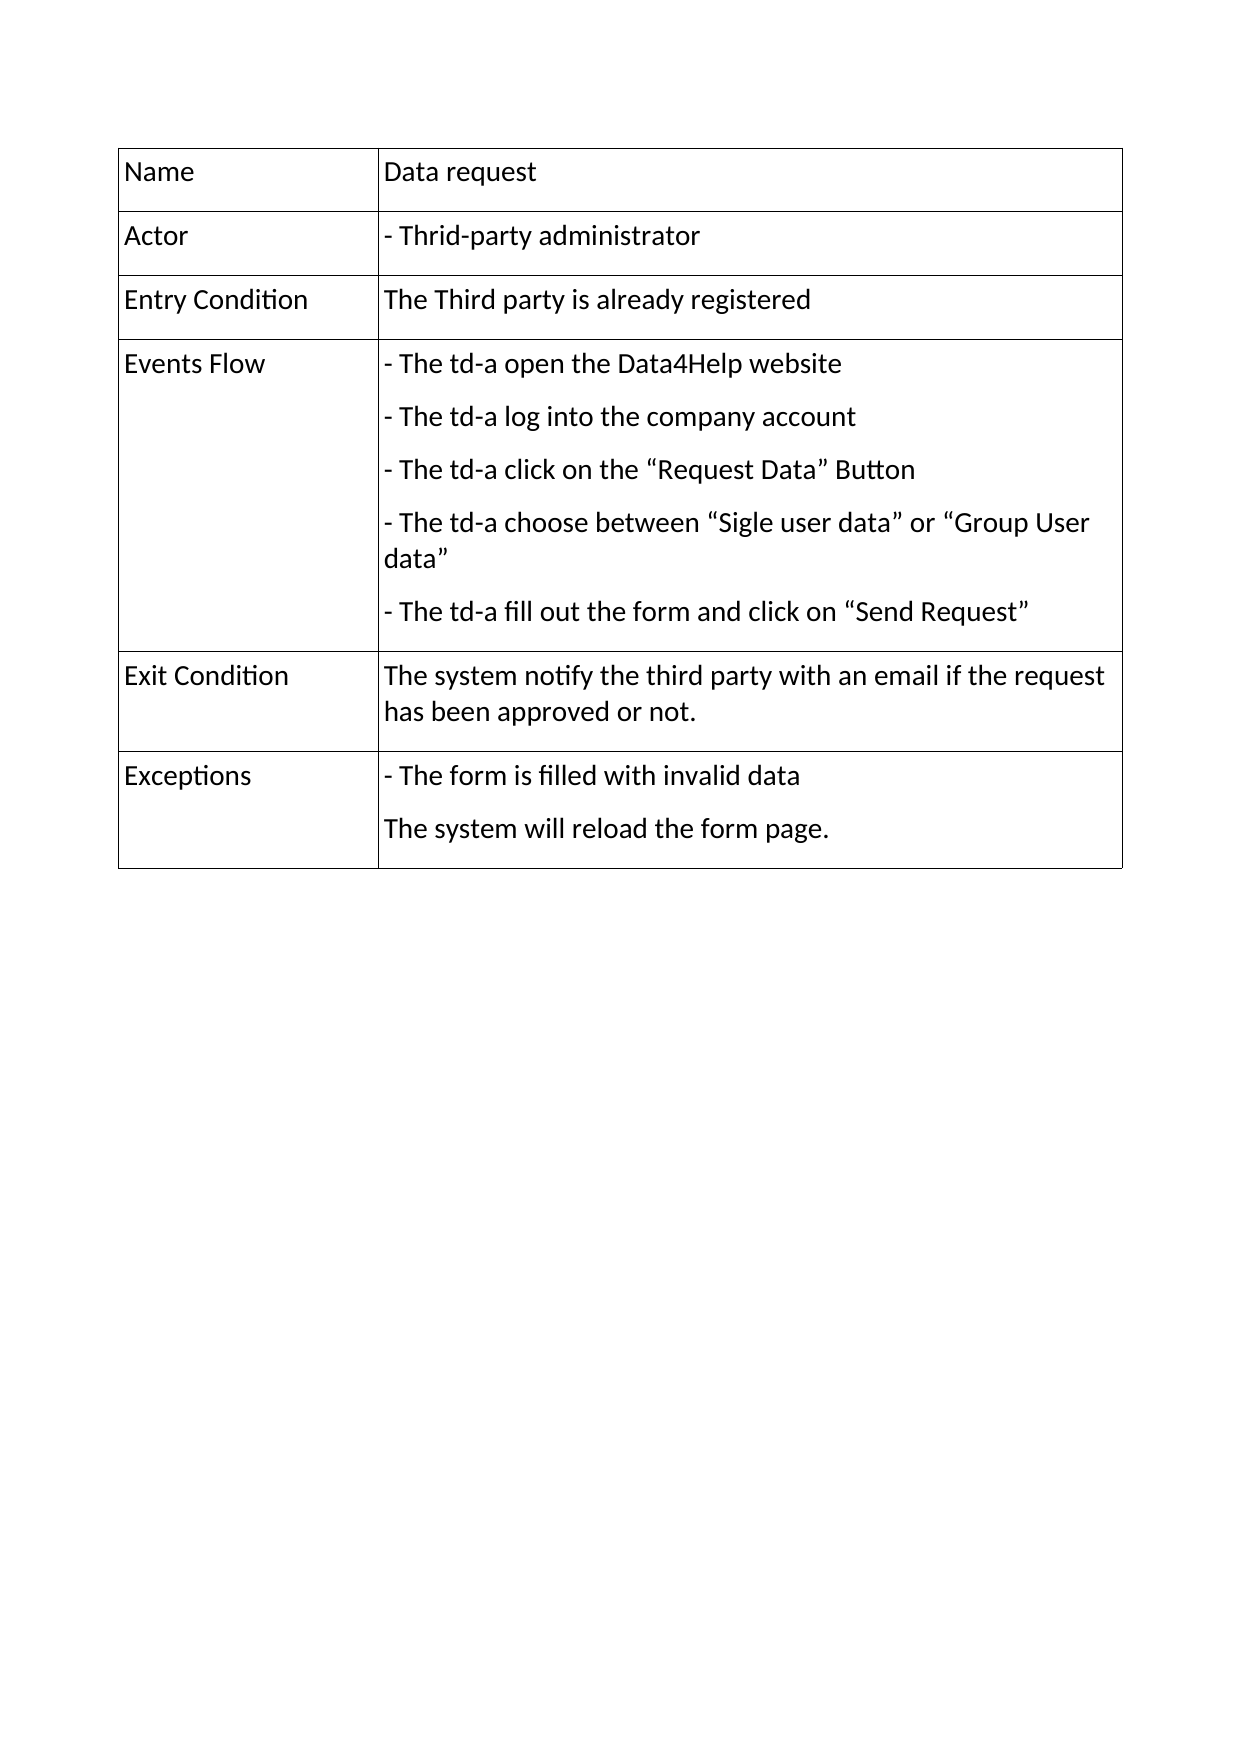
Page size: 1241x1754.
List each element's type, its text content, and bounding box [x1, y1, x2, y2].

table_cell Exceptions [119, 752, 378, 868]
table_cell Events Flow [119, 340, 378, 651]
table_cell - Thrid-party administrator [379, 212, 1122, 275]
table_cell Actor [119, 212, 378, 275]
table_cell - The td-a open the Data4Help website - The td-a log into the company account - The td-a click on the “Request Data” Button - The td-a choose between “Sigle user data” or “Group User data” - The td-a fill out the form and click on “Send Request” [379, 340, 1122, 651]
table_cell - The form is filled with invalid data The system will reload the form page. [379, 752, 1122, 868]
table_header Data request [379, 149, 1122, 211]
table_header Name [119, 149, 378, 211]
table_cell The Third party is already registered [379, 276, 1122, 339]
table_cell Exit Condition [119, 652, 378, 751]
table_cell Entry Condition [119, 276, 378, 339]
table_cell The system notify the third party with an email if the request has been approved or not. [379, 652, 1122, 751]
